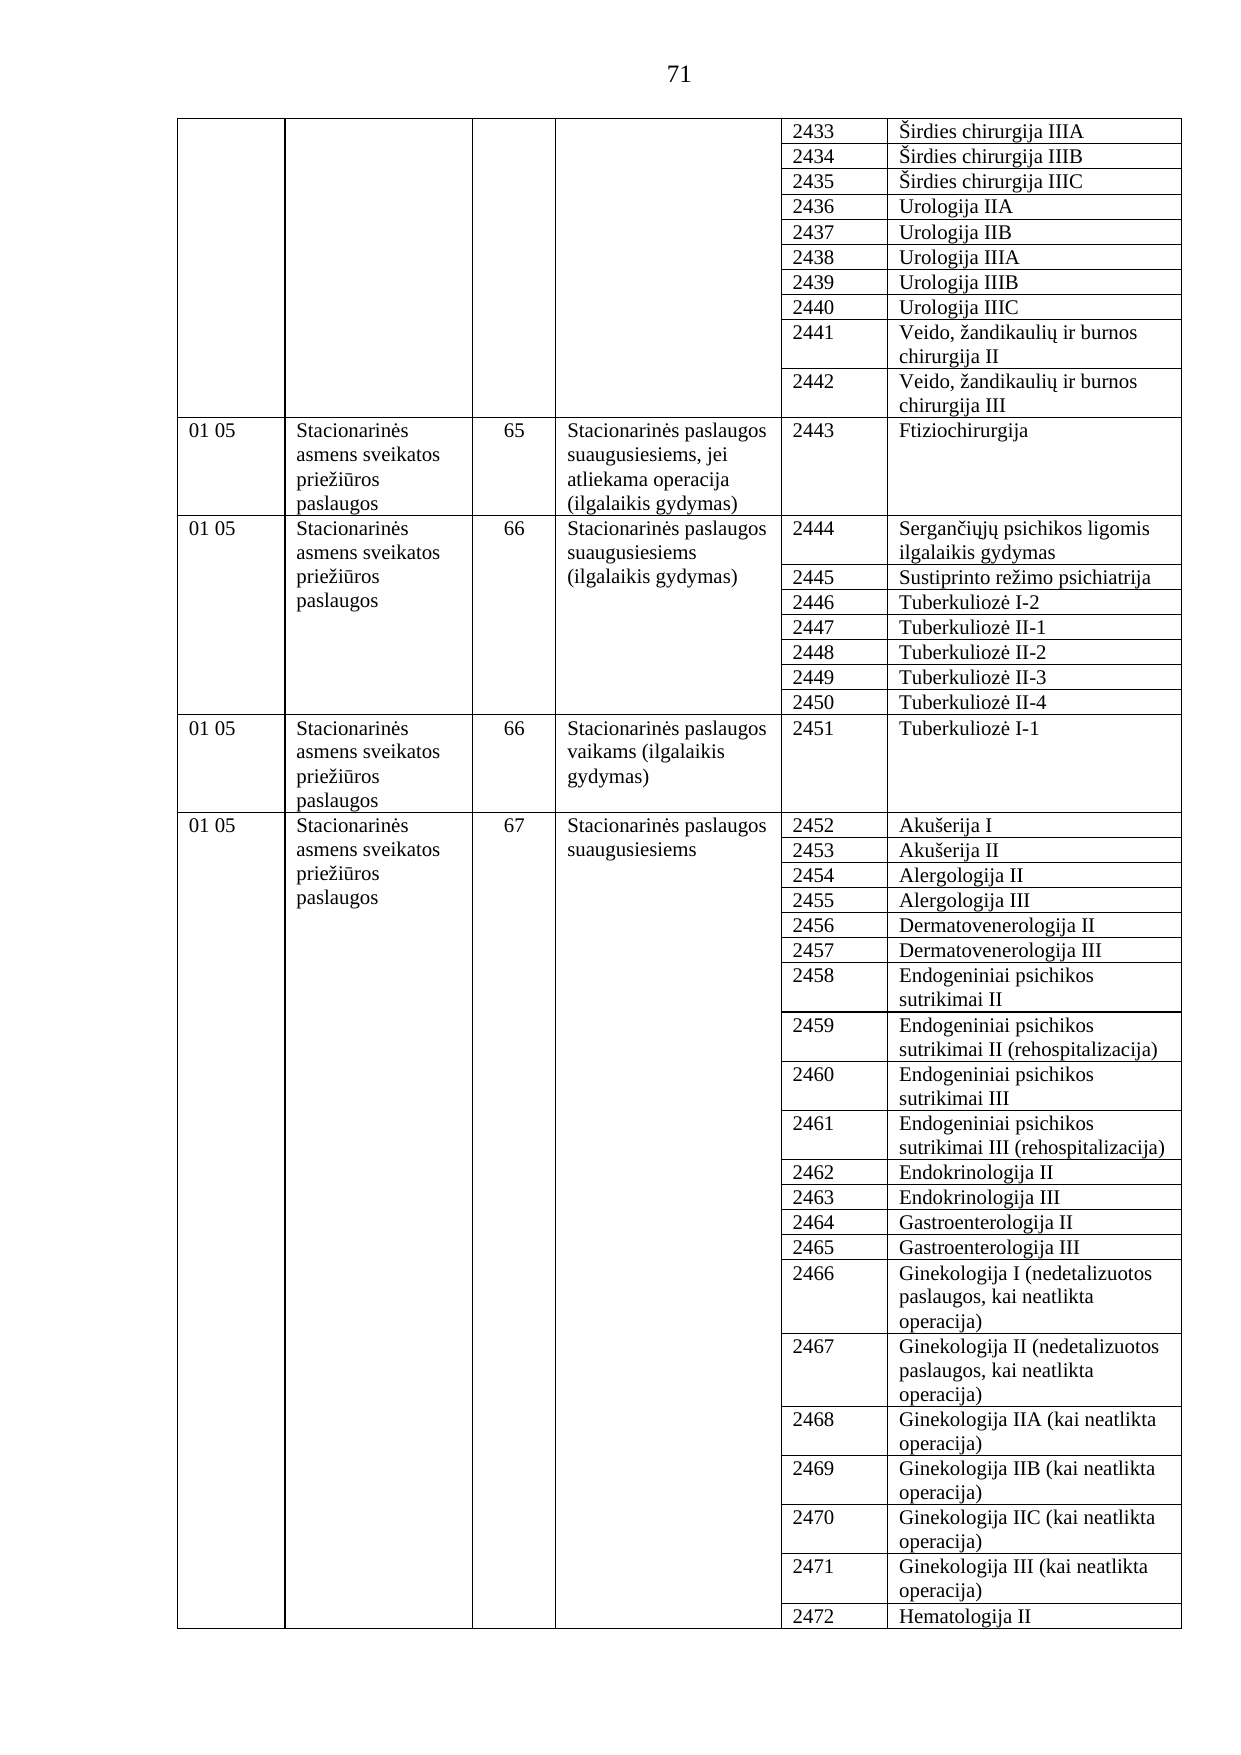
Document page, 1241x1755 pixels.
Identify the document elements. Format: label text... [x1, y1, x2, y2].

table_cell 2435 [782, 169, 887, 193]
table_cell 2469 [782, 1456, 887, 1504]
table_cell Ginekologija IIC (kai neatlikta operacija) [888, 1505, 1181, 1553]
table_cell Akušerija I [888, 813, 1181, 837]
table_cell Ftiziochirurgija [888, 418, 1181, 514]
table_cell 2452 [782, 813, 887, 837]
table_cell Tuberkuliozė I-1 [888, 715, 1181, 812]
table_cell Ginekologija IIA (kai neatlikta operacija) [888, 1407, 1181, 1455]
table_cell 01 05 [178, 516, 284, 714]
table_cell Tuberkuliozė I-2 [888, 590, 1181, 614]
table_cell Dermatovenerologija II [888, 913, 1181, 937]
table_cell 2456 [782, 913, 887, 937]
table_cell 2461 [782, 1111, 887, 1159]
table_cell 2453 [782, 838, 887, 862]
table_cell 2442 [782, 369, 887, 417]
table_cell 2451 [782, 715, 887, 812]
table_cell Urologija IIA [888, 195, 1181, 218]
table_cell 2455 [782, 888, 887, 912]
table_cell 65 [473, 418, 555, 514]
table_cell Alergologija III [888, 888, 1181, 912]
table_cell Urologija IIIC [888, 295, 1181, 319]
table_cell Stacionarinės paslaugos suaugusiesiems [556, 813, 781, 1628]
table_cell 2460 [782, 1062, 887, 1110]
table_cell Stacionarinės asmens sveikatos priežiūros paslaugos [286, 813, 472, 1628]
table_cell Stacionarinės asmens sveikatos priežiūros paslaugos [286, 516, 472, 714]
table_cell Stacionarinės asmens sveikatos priežiūros paslaugos [286, 418, 472, 514]
table_cell Ginekologija IIB (kai neatlikta operacija) [888, 1456, 1181, 1504]
table_cell 2437 [782, 220, 887, 244]
table_cell Akušerija II [888, 838, 1181, 862]
table_cell 2468 [782, 1407, 887, 1455]
table_cell Širdies chirurgija IIIA [888, 119, 1181, 143]
table_cell 2434 [782, 144, 887, 168]
table_cell 01 05 [178, 418, 284, 514]
table_cell 2472 [782, 1604, 887, 1628]
table_cell 2443 [782, 418, 887, 514]
table_cell Stacionarinės paslaugos suaugusiesiems, jei atliekama operacija (ilgalaikis gydymas) [556, 418, 781, 514]
table_cell 01 05 [178, 715, 284, 812]
table_cell Sergančiųjų psichikos ligomis ilgalaikis gydymas [888, 516, 1181, 564]
table_cell 66 [473, 715, 555, 812]
table_cell Tuberkuliozė II-4 [888, 690, 1181, 714]
table_cell Endokrinologija II [888, 1160, 1181, 1184]
table_cell Endogeniniai psichikos sutrikimai III [888, 1062, 1181, 1110]
table_cell Alergologija II [888, 863, 1181, 887]
table_cell 2446 [782, 590, 887, 614]
table_cell 67 [473, 813, 555, 1628]
table_cell 2466 [782, 1260, 887, 1333]
table_cell 2448 [782, 640, 887, 664]
table_cell [286, 119, 472, 417]
table_cell Endogeniniai psichikos sutrikimai III (rehospitalizacija) [888, 1111, 1181, 1159]
table_cell 2450 [782, 690, 887, 714]
table_cell Ginekologija III (kai neatlikta operacija) [888, 1554, 1181, 1602]
table_cell 2438 [782, 245, 887, 269]
table_cell 2470 [782, 1505, 887, 1553]
table_cell Stacionarinės asmens sveikatos priežiūros paslaugos [286, 715, 472, 812]
table_cell Endogeniniai psichikos sutrikimai II (rehospitalizacija) [888, 1013, 1181, 1061]
table_cell Veido, žandikaulių ir burnos chirurgija II [888, 320, 1181, 368]
table_cell 2458 [782, 963, 887, 1011]
table_cell Gastroenterologija II [888, 1210, 1181, 1234]
table_cell Ginekologija II (nedetalizuotos paslaugos, kai neatlikta operacija) [888, 1334, 1181, 1406]
table_cell 2465 [782, 1235, 887, 1259]
table_cell 2447 [782, 615, 887, 639]
table_cell [556, 119, 781, 417]
table_cell Stacionarinės paslaugos suaugusiesiems (ilgalaikis gydymas) [556, 516, 781, 714]
table_cell 01 05 [178, 813, 284, 1628]
table_cell 2471 [782, 1554, 887, 1602]
table_cell 2449 [782, 665, 887, 689]
table_cell Urologija IIB [888, 220, 1181, 244]
table_cell 66 [473, 516, 555, 714]
table_cell Urologija IIIB [888, 270, 1181, 294]
table_cell 2436 [782, 195, 887, 218]
table_cell 2463 [782, 1185, 887, 1209]
table_cell Endogeniniai psichikos sutrikimai II [888, 963, 1181, 1011]
table_cell Tuberkuliozė II-2 [888, 640, 1181, 664]
table_cell 2457 [782, 938, 887, 962]
table_cell Sustiprinto režimo psichiatrija [888, 565, 1181, 589]
table_cell Urologija IIIA [888, 245, 1181, 269]
table_cell Stacionarinės paslaugos vaikams (ilgalaikis gydymas) [556, 715, 781, 812]
table_cell Gastroenterologija III [888, 1235, 1181, 1259]
table_cell 2445 [782, 565, 887, 589]
table_cell 2467 [782, 1334, 887, 1406]
table_cell 2464 [782, 1210, 887, 1234]
table_cell [473, 119, 555, 417]
table_cell 2459 [782, 1013, 887, 1061]
table_cell Tuberkuliozė II-3 [888, 665, 1181, 689]
table_cell Hematologija II [888, 1604, 1181, 1628]
table_cell Tuberkuliozė II-1 [888, 615, 1181, 639]
table_cell Veido, žandikaulių ir burnos chirurgija III [888, 369, 1181, 417]
table_cell 2444 [782, 516, 887, 564]
table_cell Širdies chirurgija IIIB [888, 144, 1181, 168]
table_cell 2440 [782, 295, 887, 319]
table_cell Ginekologija I (nedetalizuotos paslaugos, kai neatlikta operacija) [888, 1260, 1181, 1333]
table_cell 2441 [782, 320, 887, 368]
table_cell Endokrinologija III [888, 1185, 1181, 1209]
table_cell Dermatovenerologija III [888, 938, 1181, 962]
table_cell Širdies chirurgija IIIC [888, 169, 1181, 193]
table_cell 2454 [782, 863, 887, 887]
table_cell 2433 [782, 119, 887, 143]
table_cell 2462 [782, 1160, 887, 1184]
table_cell 2439 [782, 270, 887, 294]
table_cell [178, 119, 284, 417]
